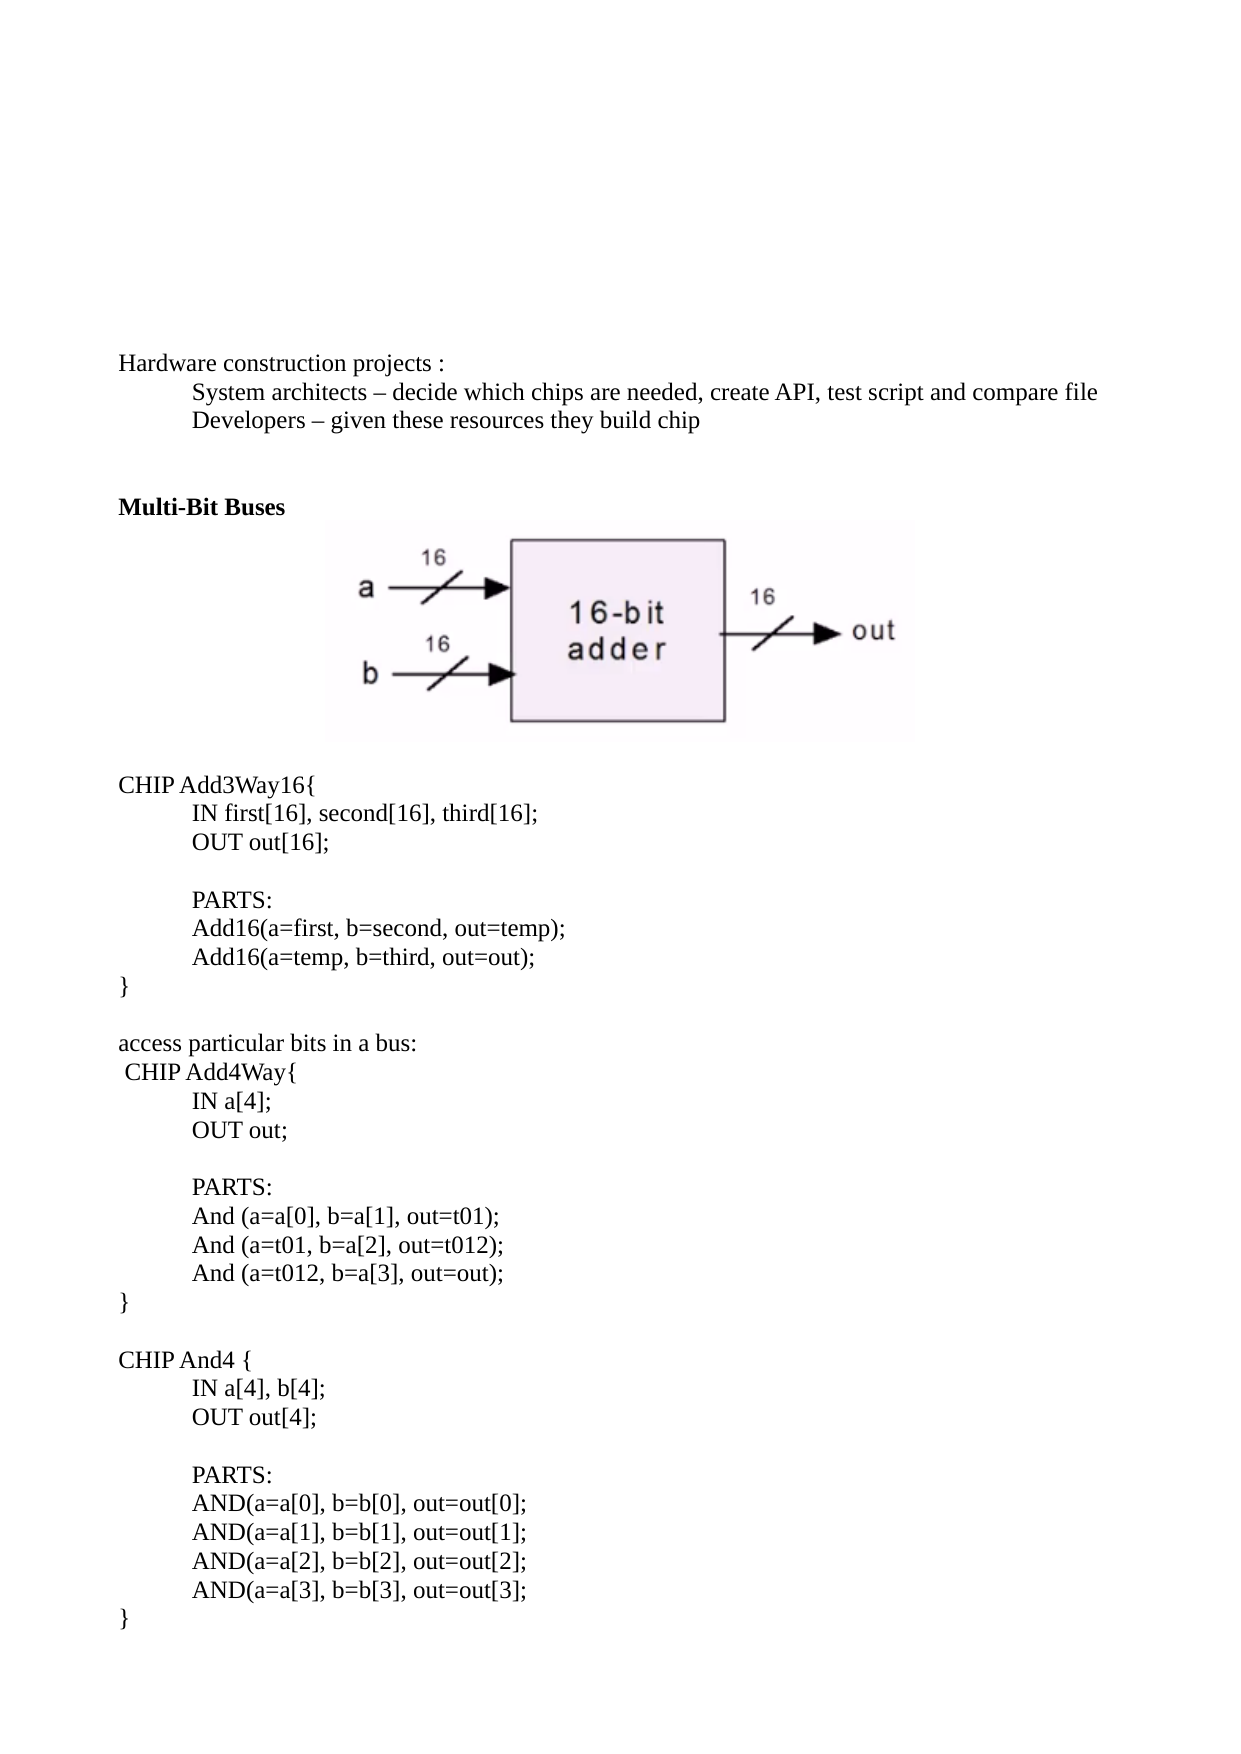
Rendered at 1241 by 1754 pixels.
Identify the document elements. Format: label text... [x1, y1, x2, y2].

text AND(a=a[1], b=b[1], out=out[1]; [118, 1517, 1122, 1546]
text CHIP Add3Way16{ [118, 770, 1122, 798]
text IN a[4]; [118, 1086, 1122, 1115]
text And (a=a[0], b=a[1], out=t01); [118, 1201, 1122, 1230]
text Add16(a=first, b=second, out=temp); [118, 913, 1122, 942]
text And (a=t012, b=a[3], out=out); [118, 1258, 1122, 1287]
text Hardware construction projects : [118, 348, 1122, 377]
text PARTS: [118, 885, 1122, 913]
text IN a[4], b[4]; [118, 1373, 1122, 1402]
text AND(a=a[2], b=b[2], out=out[2]; [118, 1546, 1122, 1575]
text CHIP And4 { [118, 1345, 1122, 1373]
text AND(a=a[3], b=b[3], out=out[3]; [118, 1575, 1122, 1603]
text } [118, 971, 1122, 1000]
text OUT out[16]; [118, 827, 1122, 856]
text } [118, 1603, 1122, 1632]
text access particular bits in a bus: [118, 1028, 1122, 1057]
text Add16(a=temp, b=third, out=out); [118, 942, 1122, 971]
text } [118, 1287, 1122, 1316]
text OUT out[4]; [118, 1402, 1122, 1431]
text And (a=t01, b=a[2], out=t012); [118, 1230, 1122, 1258]
text Multi-Bit Buses [118, 492, 1122, 521]
text OUT out; [118, 1115, 1122, 1143]
text Developers – given these resources they build chip [118, 406, 1122, 434]
text PARTS: [118, 1172, 1122, 1201]
text AND(a=a[0], b=b[0], out=out[0]; [118, 1488, 1122, 1517]
text CHIP Add4Way{ [118, 1057, 1122, 1086]
text System architects – decide which chips are needed, create API, test script and compare file [118, 377, 1122, 406]
text PARTS: [118, 1460, 1122, 1488]
text IN first[16], second[16], third[16]; [118, 798, 1122, 827]
